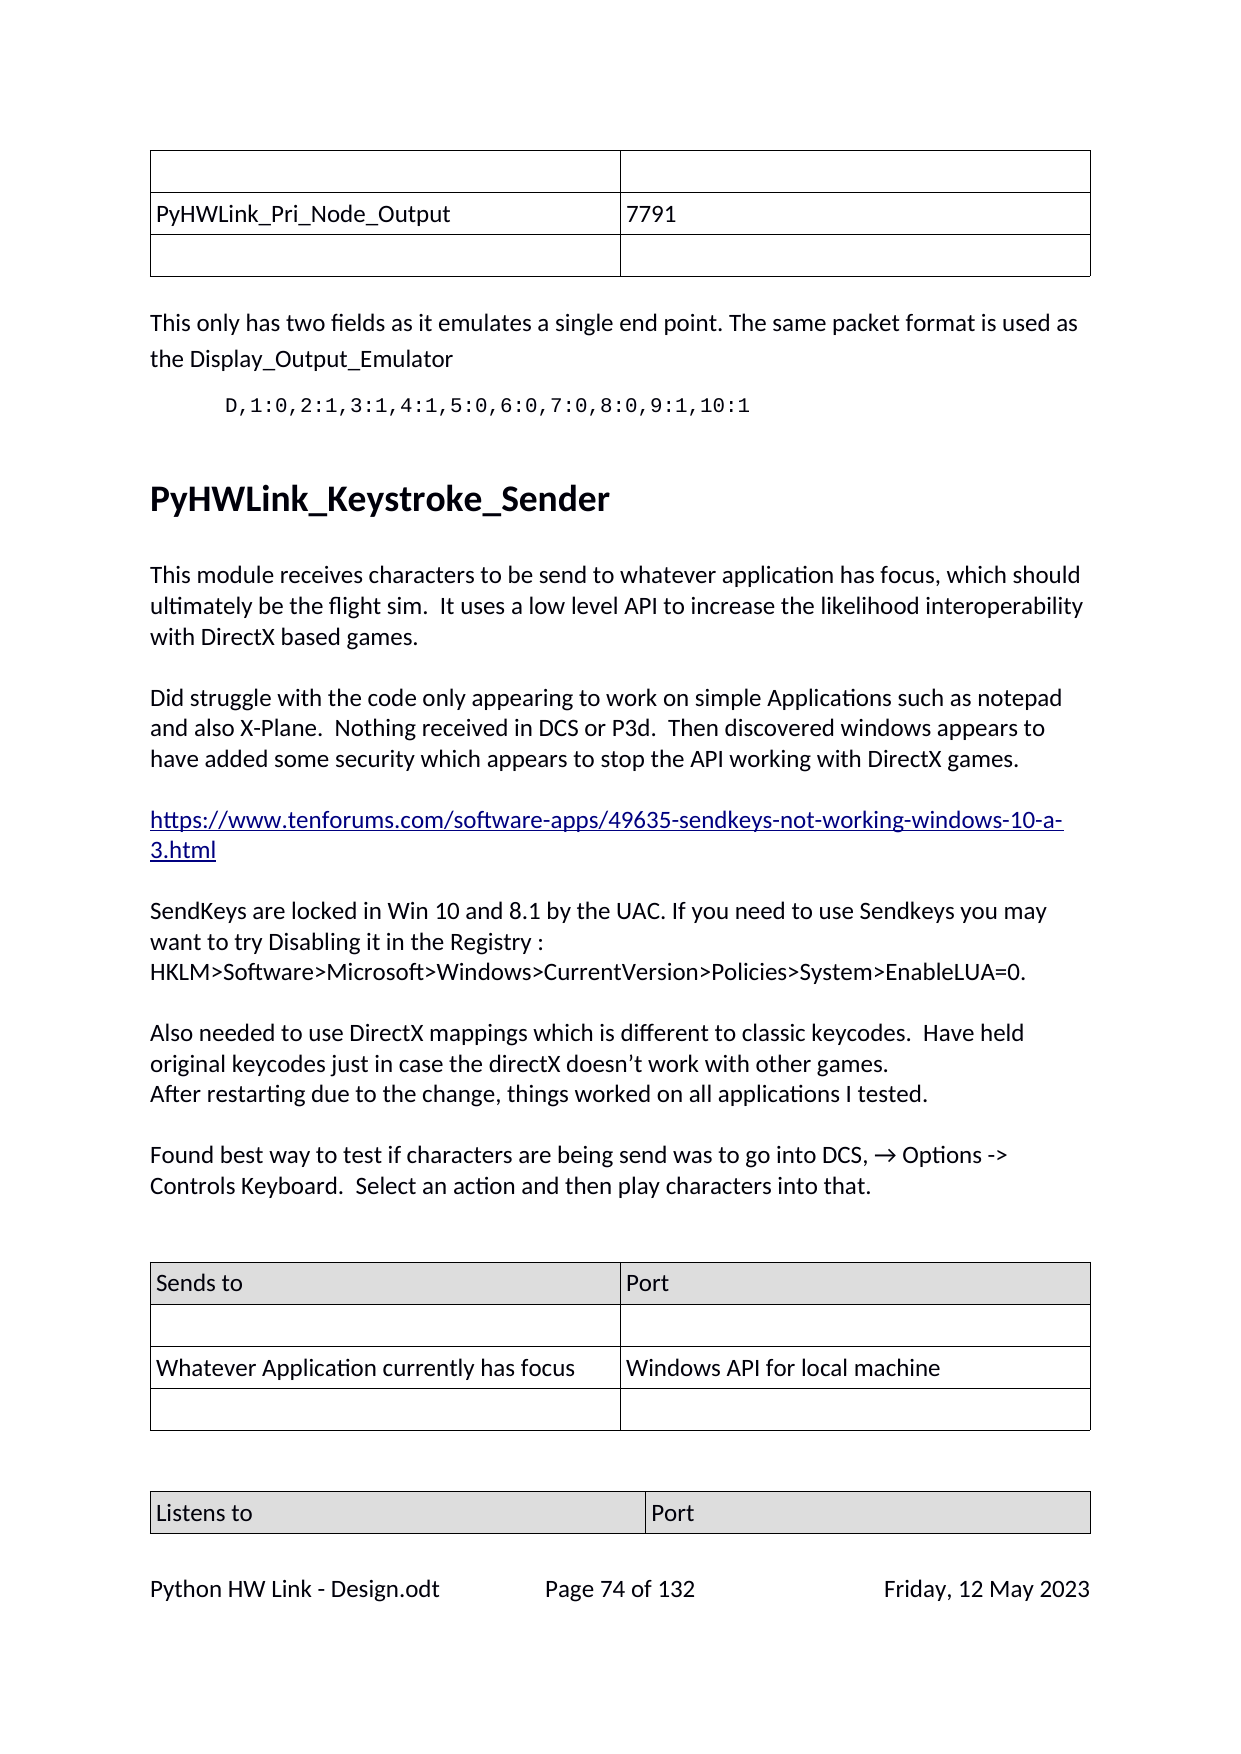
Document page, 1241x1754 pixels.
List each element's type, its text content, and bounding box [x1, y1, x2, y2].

table_cell [621, 1389, 1090, 1430]
text SendKeys are locked in Win 10 and 8.1 by the UAC. If you need to use Sendkeys you may want to try Disabling it in the Registry : [150, 895, 1090, 956]
table_cell [151, 235, 620, 276]
table_header Port [621, 1263, 1090, 1304]
table_cell Whatever Application currently has focus [151, 1347, 620, 1388]
table_cell [621, 1305, 1090, 1346]
table_header Sends to [151, 1263, 620, 1304]
text This only has two fields as it emulates a single end point. The same packet format is used as the Display_Output_Emulator [150, 307, 1090, 374]
table_cell [151, 1305, 620, 1346]
table_cell [621, 151, 1090, 192]
text Also needed to use DirectX mappings which is different to classic keycodes. Have held original keycodes just in case the directX doesn’t work with other games. [150, 1017, 1090, 1078]
text HKLM>Software>Microsoft>Windows>CurrentVersion>Policies>System>EnableLUA=0. [150, 956, 1090, 987]
text This module receives characters to be send to whatever application has focus, which should ultimately be the flight sim. It uses a low level API to increase the likelihood interoperability with DirectX based games. [150, 560, 1090, 651]
table_header Port [646, 1492, 1090, 1533]
text Found best way to test if characters are being send was to go into DCS, → Options -> Controls Keyboard. Select an action and then play characters into that. [150, 1139, 1090, 1201]
table_cell [151, 1389, 620, 1430]
text After restarting due to the change, things worked on all applications I tested. [150, 1078, 1090, 1109]
table_header Listens to [151, 1492, 645, 1533]
table_cell PyHWLink_Pri_Node_Output [151, 193, 620, 234]
subtitle PyHWLink_Keystroke_Sender [150, 475, 1090, 521]
text https://www.tenforums.com/software-apps/49635-sendkeys-not-working-windows-10-a-3.html [150, 804, 1090, 865]
text D,1:0,2:1,3:1,4:1,5:0,6:0,7:0,8:0,9:1,10:1 [225, 394, 1090, 418]
text Did struggle with the code only appearing to work on simple Applications such as notepad and also X-Plane. Nothing received in DCS or P3d. Then discovered windows appears to have added some security which appears to stop the API working with DirectX games. [150, 682, 1090, 773]
table_cell 7791 [621, 193, 1090, 234]
table_cell Windows API for local machine [621, 1347, 1090, 1388]
table_cell [151, 151, 620, 192]
table_cell [621, 235, 1090, 276]
